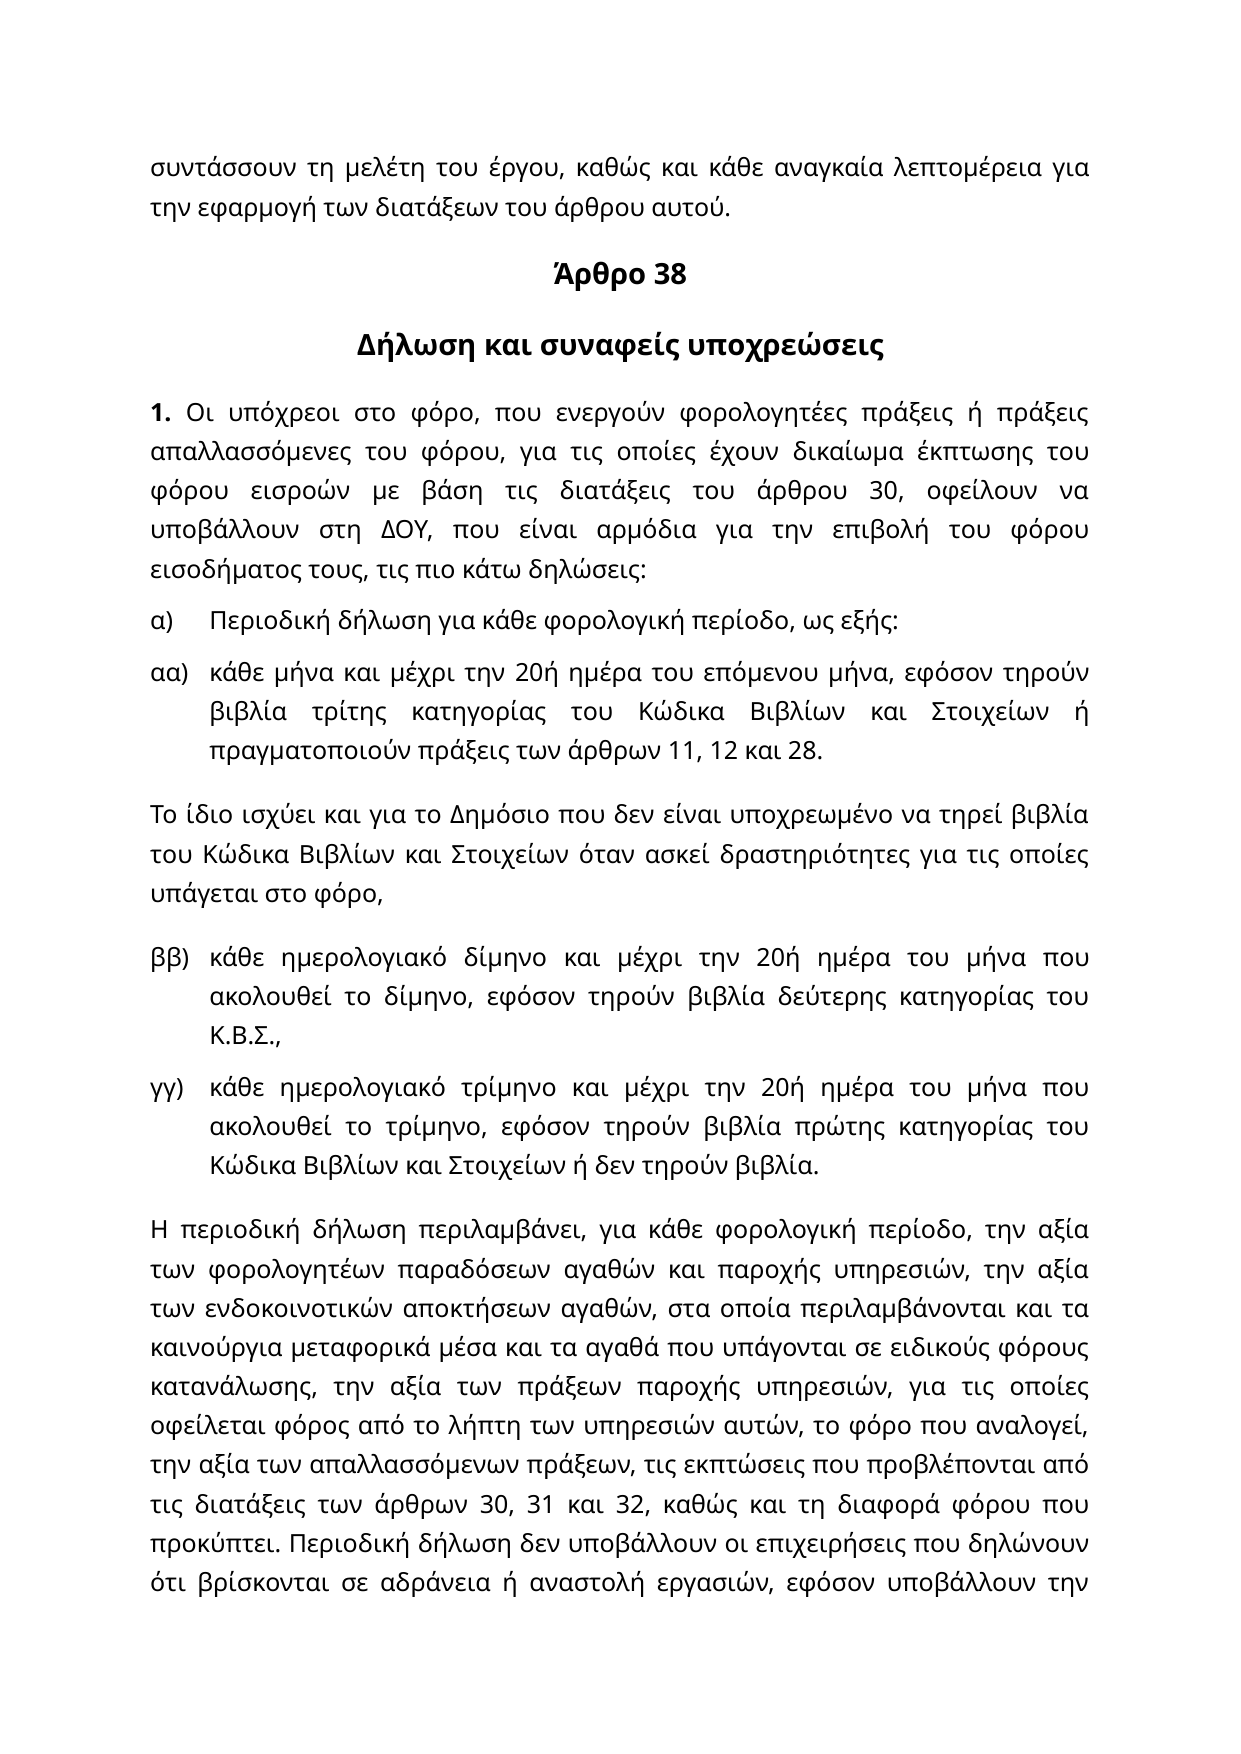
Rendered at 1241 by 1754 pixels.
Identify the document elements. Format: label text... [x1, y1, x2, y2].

list αα) κάθε μήνα και μέχρι την 20ή ημέρα του επόμενου μήνα, εφόσον τηρούν βιβλία τρίτης κατηγορίας του Κώδικα Βιβλίων και Στοιχείων ή πραγματοποιούν πράξεις των άρθρων 11, 12 και 28. [150, 654, 1090, 767]
text Η περιοδική δήλωση περιλαμβάνει, για κάθε φορολογική περίοδο, την αξία των φορολογητέων παραδόσεων αγαθών και παροχής υπηρεσιών, την αξία των ενδοκοινοτικών αποκτήσεων αγαθών, στα οποία περιλαμβάνονται και τα καινούργια μεταφορικά μέσα και τα αγαθά που υπάγονται σε ειδικούς φόρους κατανάλωσης, την αξία των πράξεων παροχής υπηρεσιών, για τις οποίες οφείλεται φόρος από το λήπτη των υπηρεσιών αυτών, το φόρο που αναλογεί, την αξία των απαλλασσόμενων πράξεων, τις εκπτώσεις που προβλέπονται από τις διατάξεις των άρθρων 30, 31 και 32, καθώς και τη διαφορά φόρου που προκύπτει. Περιοδική δήλωση δεν υποβάλλουν οι επιχειρήσεις που δηλώνουν ότι βρίσκονται σε αδράνεια ή αναστολή εργασιών, εφόσον υποβάλλουν την [150, 1212, 1090, 1599]
text 1. Οι υπόχρεοι στο φόρο, που ενεργούν φορολογητέες πράξεις ή πράξεις απαλλασσόμενες του φόρου, για τις οποίες έχουν δικαίωμα έκπτωσης του φόρου εισροών με βάση τις διατάξεις του άρθρου 30, οφείλουν να υποβάλλουν στη ΔΟΥ, που είναι αρμόδια για την επιβολή του φόρου εισοδήματος τους, τις πιο κάτω δηλώσεις: [150, 394, 1090, 585]
text συντάσσουν τη μελέτη του έργου, καθώς και κάθε αναγκαία λεπτομέρεια για την εφαρμογή των διατάξεων του άρθρου αυτού. [150, 150, 1090, 223]
list γγ) κάθε ημερολογιακό τρίμηνο και μέχρι την 20ή ημέρα του μήνα που ακολουθεί το τρίμηνο, εφόσον τηρούν βιβλία πρώτης κατηγορίας του Κώδικα Βιβλίων και Στοιχείων ή δεν τηρούν βιβλία. [150, 1069, 1090, 1182]
text Το ίδιο ισχύει και για το Δημόσιο που δεν είναι υποχρεωμένο να τηρεί βιβλία του Κώδικα Βιβλίων και Στοιχείων όταν ασκεί δραστηριότητες για τις οποίες υπάγεται στο φόρο, [150, 797, 1090, 909]
subtitle Δήλωση και συναφείς υποχρεώσεις [150, 324, 1090, 364]
list α) Περιοδική δήλωση για κάθε φορολογική περίοδο, ως εξής: [150, 603, 1090, 637]
subtitle Άρθρο 38 [150, 253, 1090, 293]
list ββ) κάθε ημερολογιακό δίμηνο και μέχρι την 20ή ημέρα του μήνα που ακολουθεί το δίμηνο, εφόσον τηρούν βιβλία δεύτερης κατηγορίας του Κ.Β.Σ., [150, 939, 1090, 1052]
